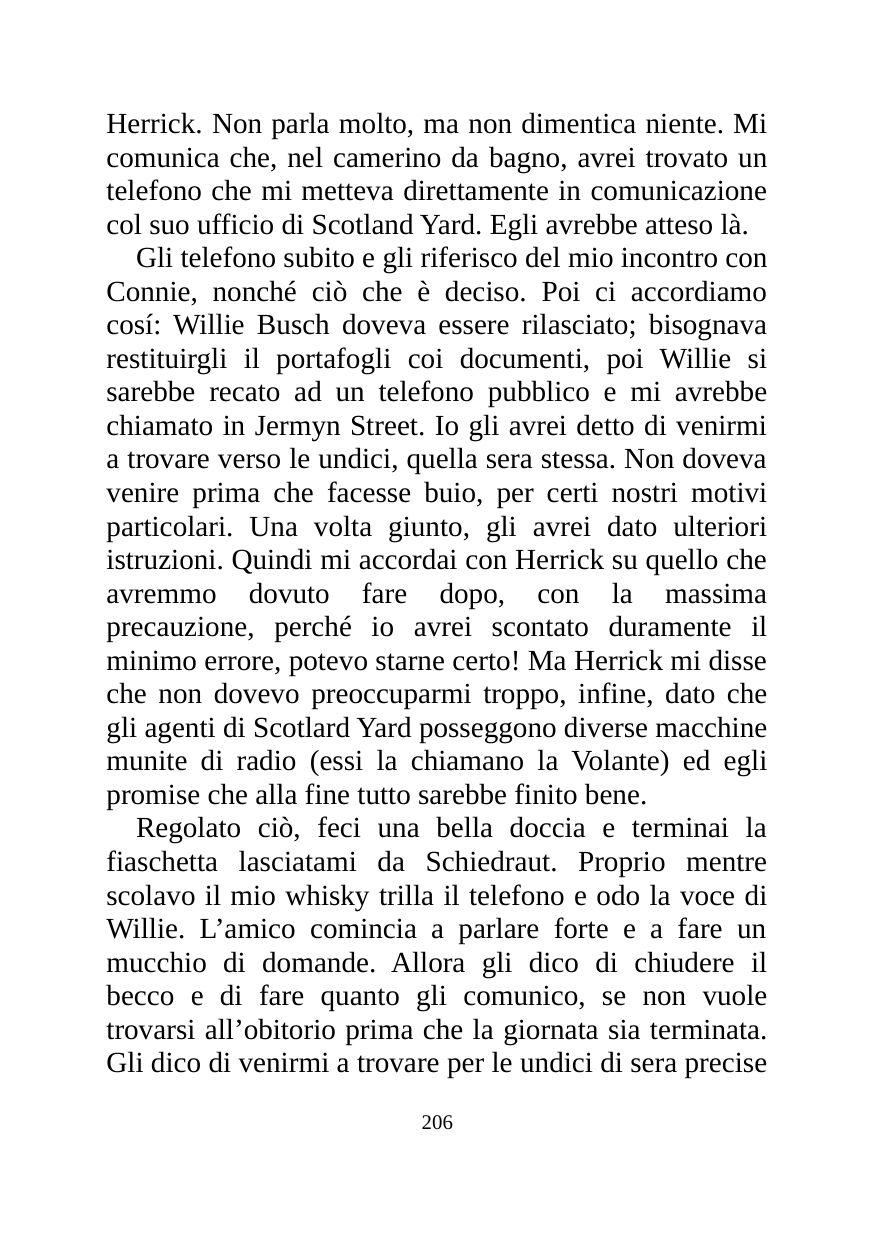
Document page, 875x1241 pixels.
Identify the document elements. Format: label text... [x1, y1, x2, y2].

text Herrick. Non parla molto, ma non dimentica niente. Mi comunica che, nel camerino da bagno, avrei trovato un telefono che mi metteva direttamente in comunicazione col suo ufficio di Scotland Yard. Egli avrebbe atteso là. [106, 106, 768, 240]
text Regolato ciò, feci una bella doccia e terminai la fiaschetta lasciatami da Schiedraut. Proprio mentre scolavo il mio whisky trilla il telefono e odo la voce di Willie. L’amico comincia a parlare forte e a fare un mucchio di domande. Allora gli dico di chiudere il becco e di fare quanto gli comunico, se non vuole trovarsi all’obitorio prima che la giornata sia terminata. Gli dico di venirmi a trovare per le undici di sera precise [106, 811, 768, 1079]
text Gli telefono subito e gli riferisco del mio incontro con Connie, nonché ciò che è deciso. Poi ci accordiamo cosí: Willie Busch doveva essere rilasciato; bisognava restituirgli il portafogli coi documenti, poi Willie si sarebbe recato ad un telefono pubblico e mi avrebbe chiamato in Jermyn Street. Io gli avrei detto di venirmi a trovare verso le undici, quella sera stessa. Non doveva venire prima che facesse buio, per certi nostri motivi particolari. Una volta giunto, gli avrei dato ulteriori istruzioni. Quindi mi accordai con Herrick su quello che avremmo dovuto fare dopo, con la massima precauzione, perché io avrei scontato duramente il minimo errore, potevo starne certo! Ma Herrick mi disse che non dovevo preoccuparmi troppo, infine, dato che gli agenti di Scotlard Yard posseggono diverse macchine munite di radio (essi la chiamano la Volante) ed egli promise che alla fine tutto sarebbe finito bene. [106, 240, 768, 811]
